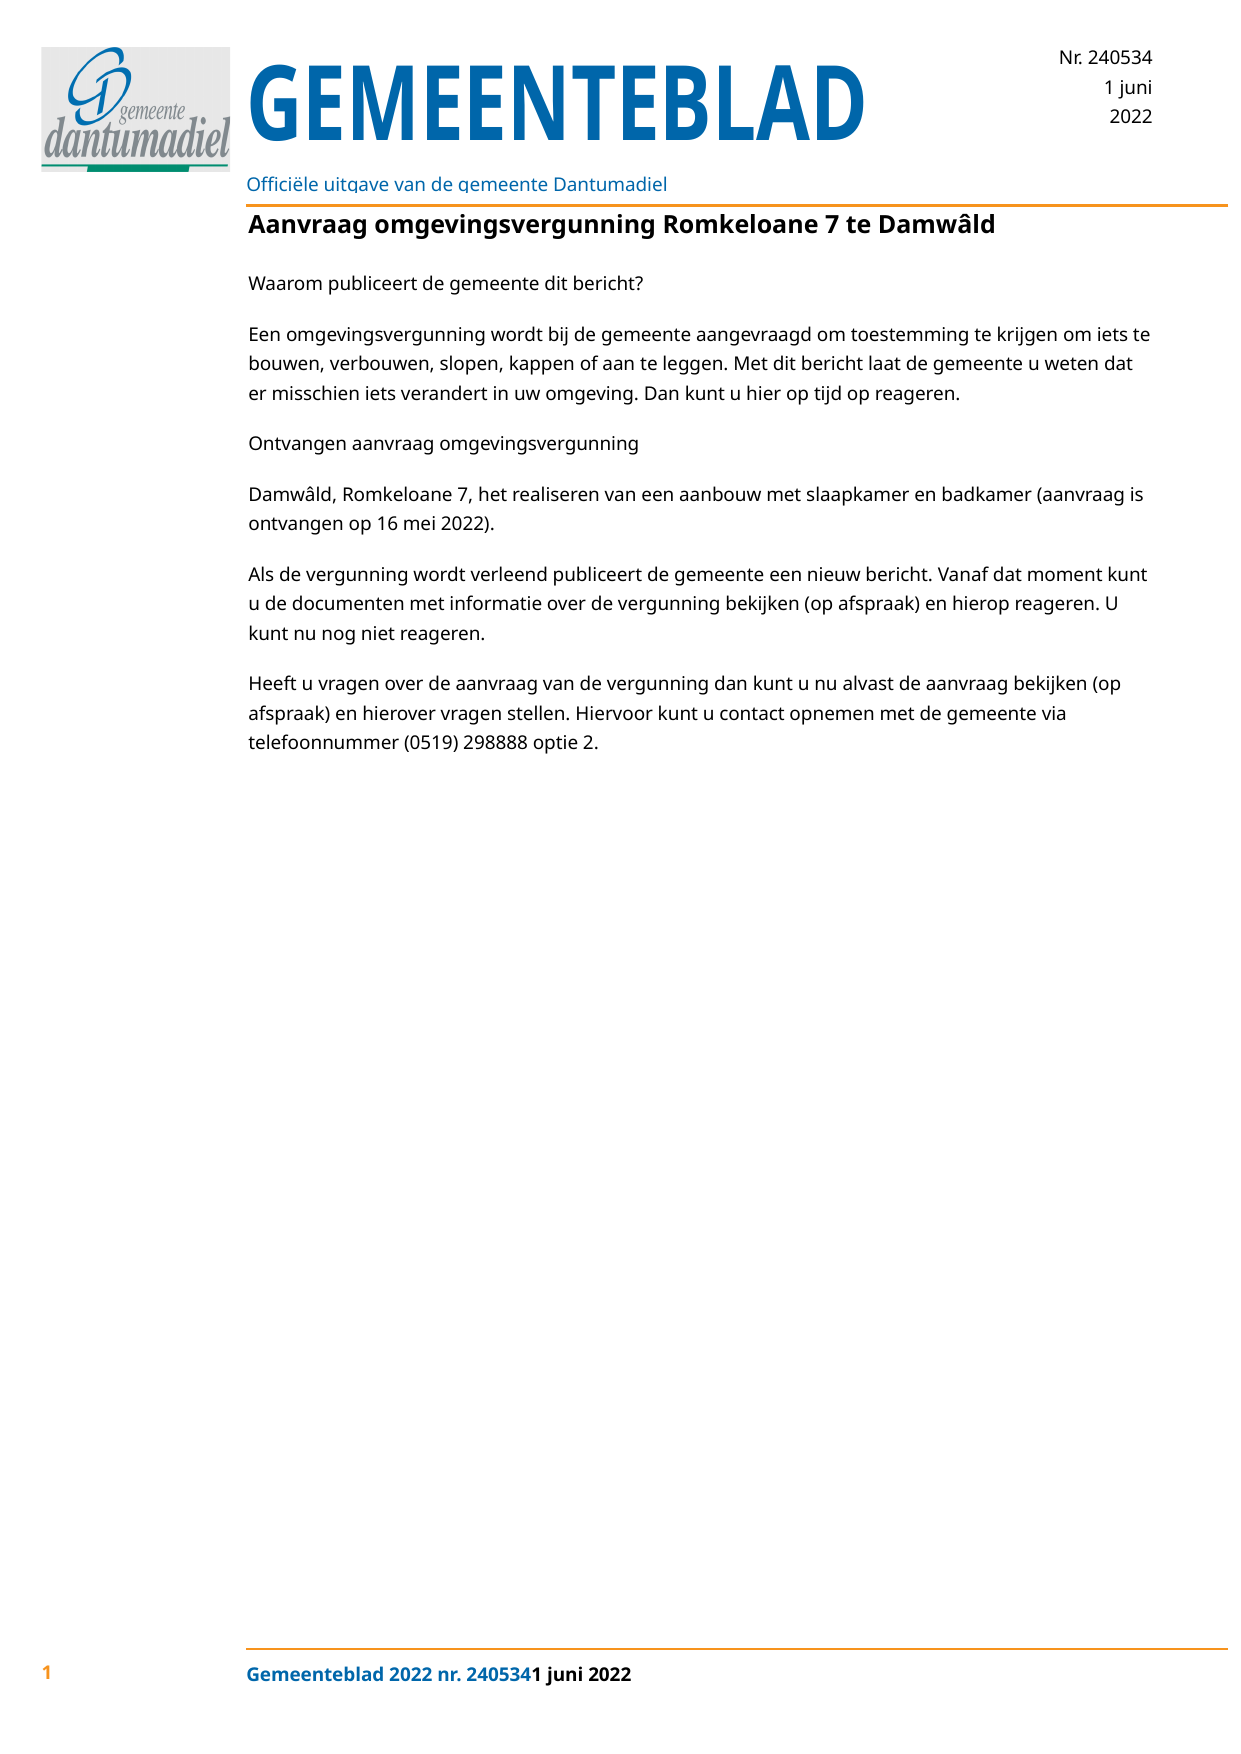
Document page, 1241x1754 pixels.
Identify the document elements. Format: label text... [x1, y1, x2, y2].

text Als de vergunning wordt verleend publiceert de gemeente een nieuw bericht. Vanaf dat moment kunt u de documenten met informatie over de vergunning bekijken (op afspraak) en hierop reageren. U kunt nu nog niet reageren. [248, 561, 1152, 646]
text Aanvraag omgevingsvergunning Romkeloane 7 te Damwâld [248, 207, 1152, 241]
text Een omgevingsvergunning wordt bij de gemeente aangevraagd om toestemming te krijgen om iets te bouwen, verbouwen, slopen, kappen of aan te leggen. Met dit bericht laat de gemeente u weten dat er misschien iets verandert in uw omgeving. Dan kunt u hier op tijd op reageren. [248, 321, 1152, 406]
picture [41, 47, 231, 172]
text Waarom publiceert de gemeente dit bericht? [248, 270, 1152, 296]
text Ontvangen aanvraag omgevingsvergunning [248, 430, 1152, 456]
text Heeft u vragen over de aanvraag van de vergunning dan kunt u nu alvast de aanvraag bekijken (op afspraak) en hierover vragen stellen. Hiervoor kunt u contact opnemen met de gemeente via telefoonnummer (0519) 298888 optie 2. [248, 670, 1152, 755]
text Damwâld, Romkeloane 7, het realiseren van een aanbouw met slaapkamer en badkamer (aanvraag is ontvangen op 16 mei 2022). [248, 481, 1152, 536]
